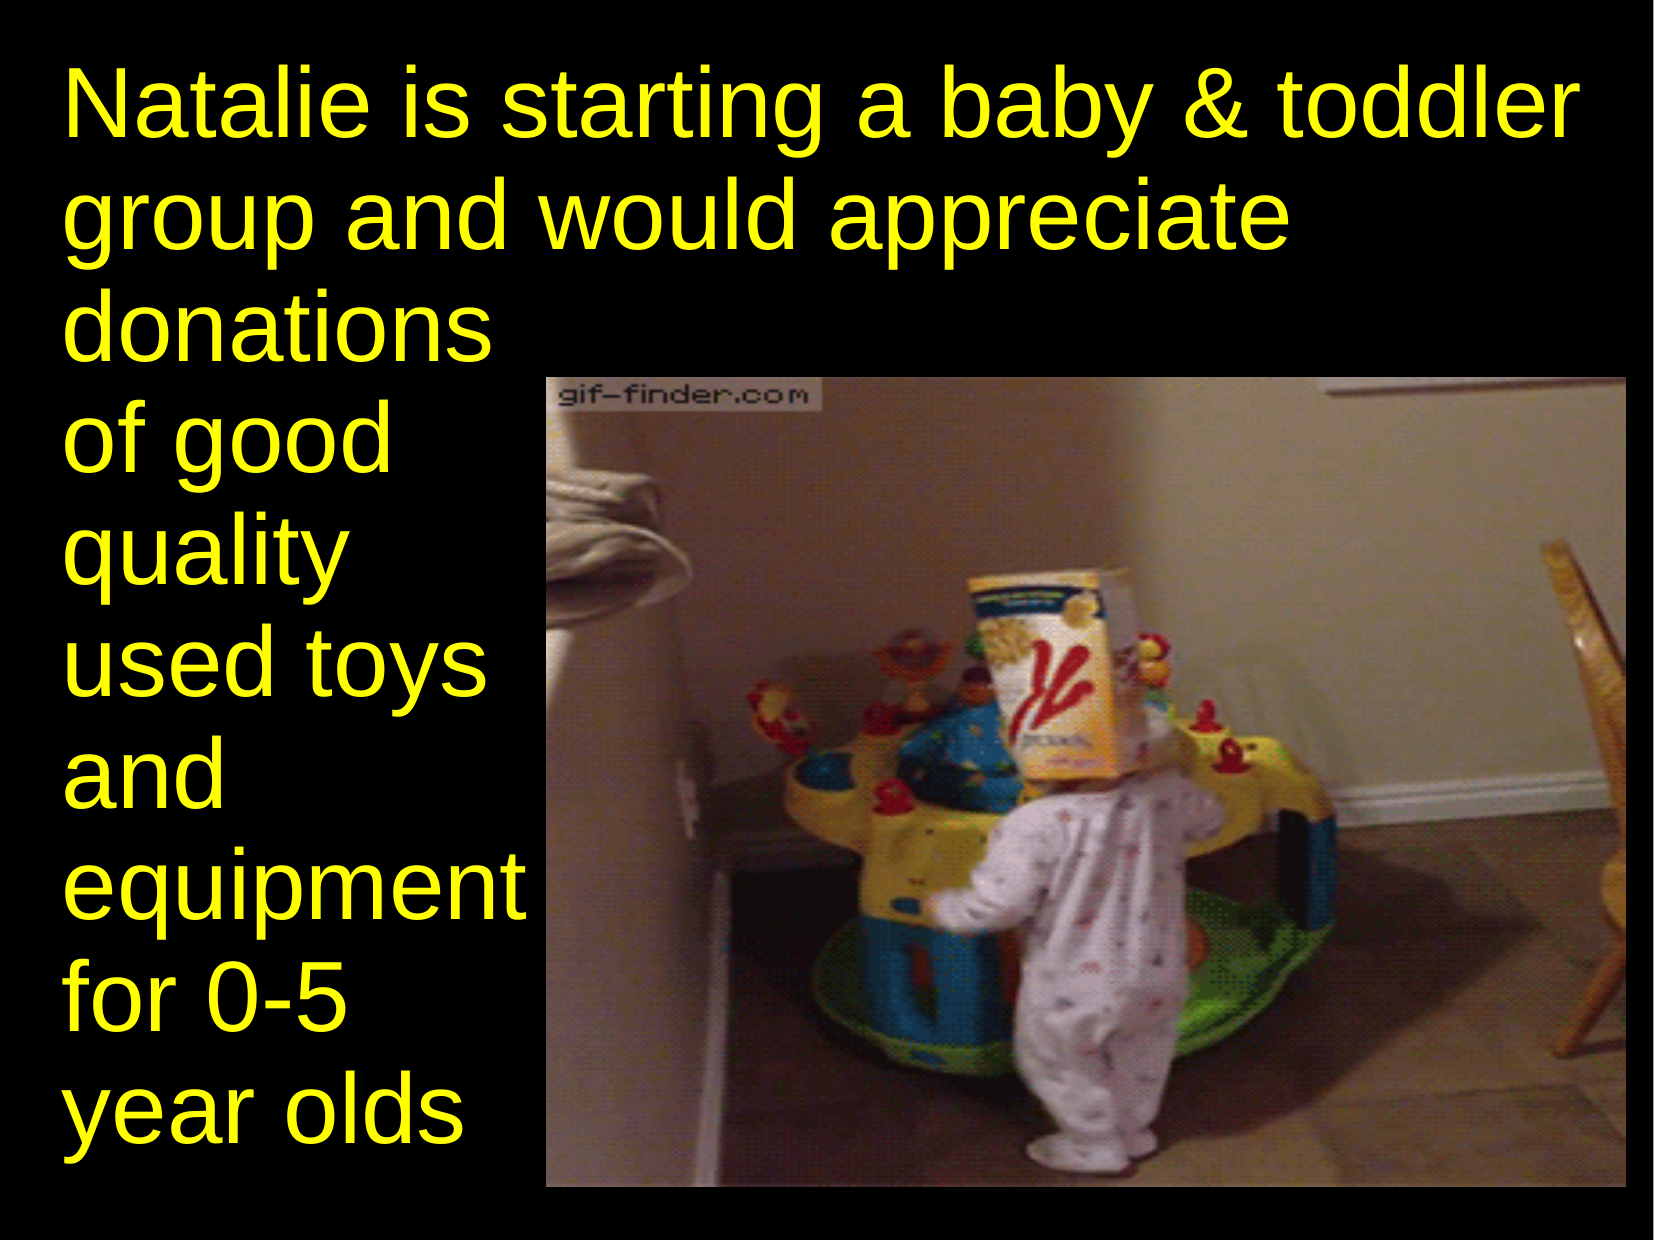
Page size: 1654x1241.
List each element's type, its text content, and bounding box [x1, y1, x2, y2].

text_box Natalie is starting a baby & toddler group and would appreciate donations of good quality used toys and equipment for 0-5 year olds [47, 39, 1618, 1199]
picture [1618, 377, 1626, 1187]
